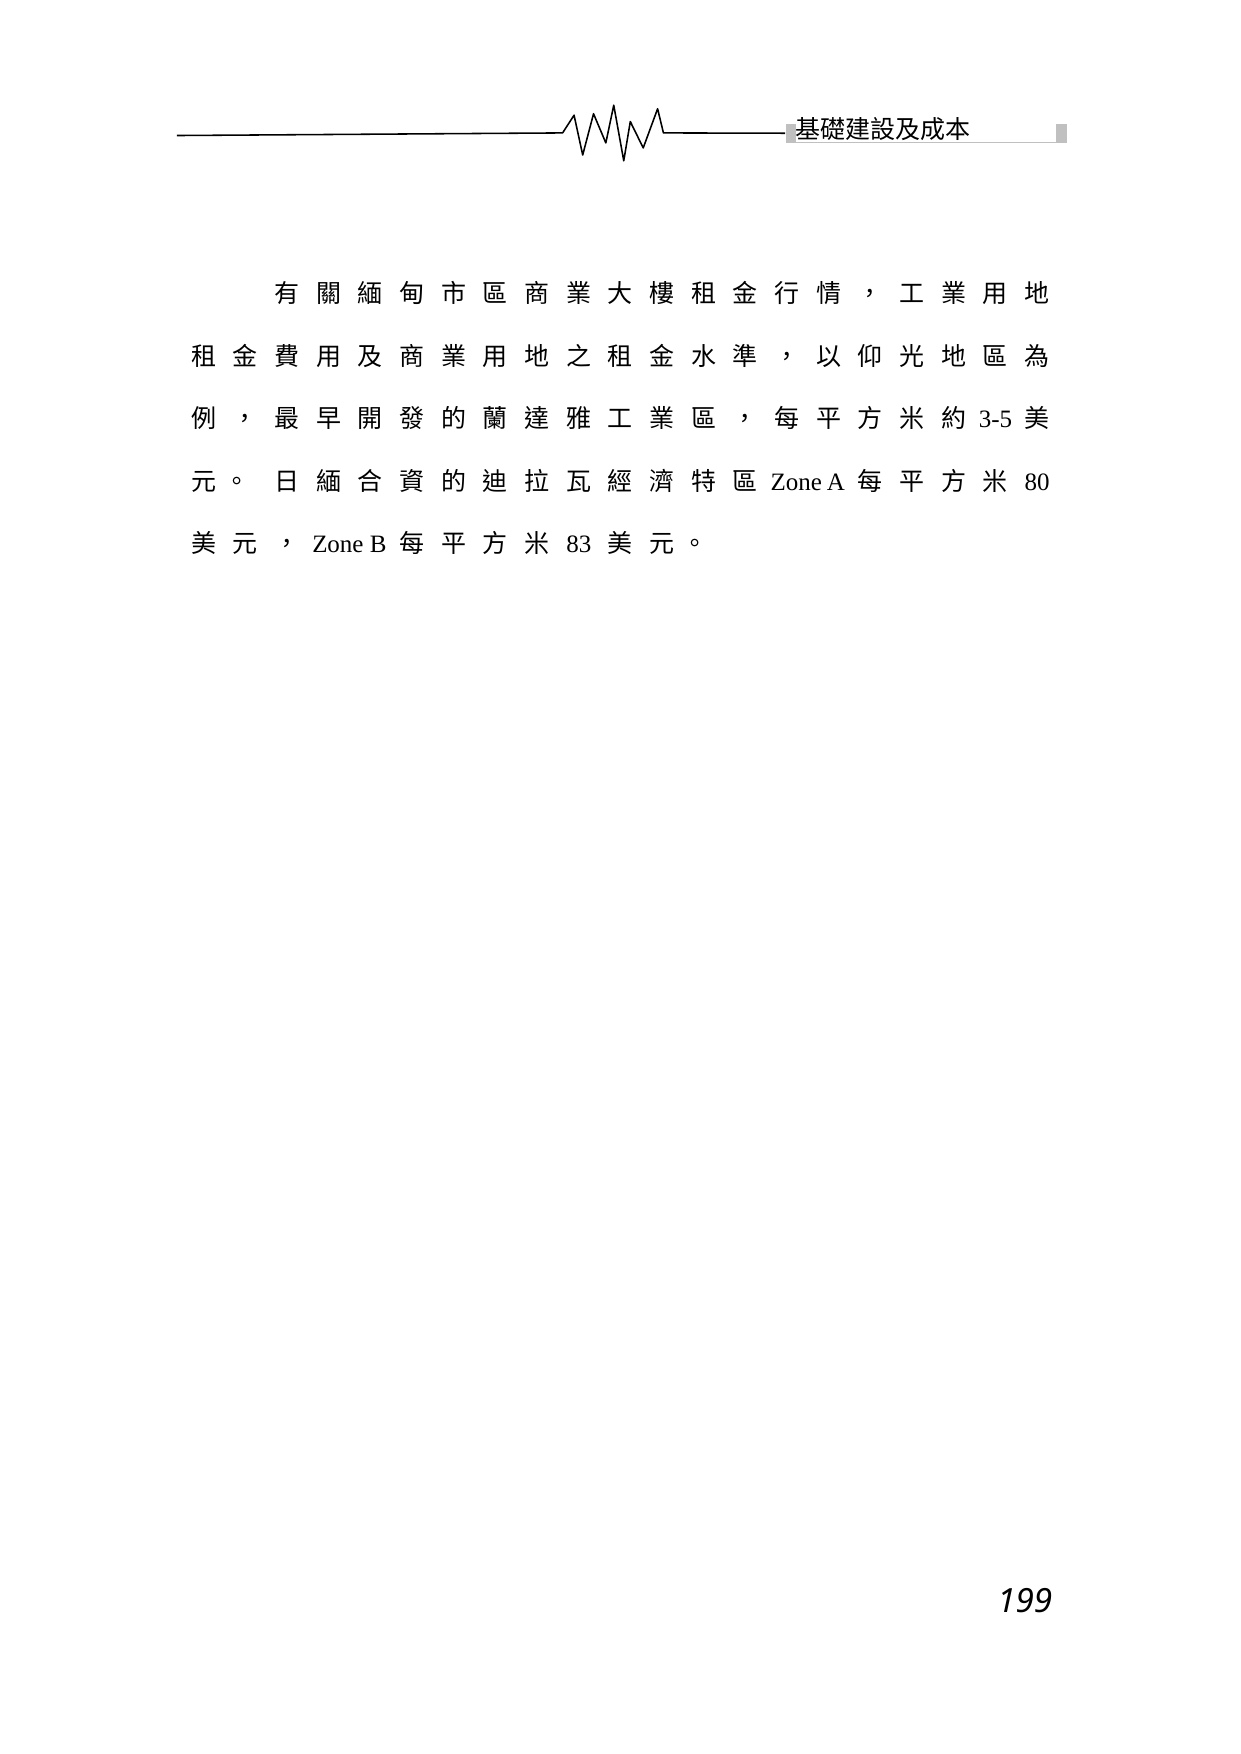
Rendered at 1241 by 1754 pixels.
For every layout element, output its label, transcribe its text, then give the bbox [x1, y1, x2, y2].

text 有關緬甸市區商業大樓租金行情，工業用地租金費用及商業用地之租金水準，以仰光地區為例，最早開發的蘭達雅工業區，每平方米約3-5美元。日緬合資的迪拉瓦經濟特區Zone A每平方米80美元，Zone B每平方米83美元。 [183, 250, 1058, 563]
